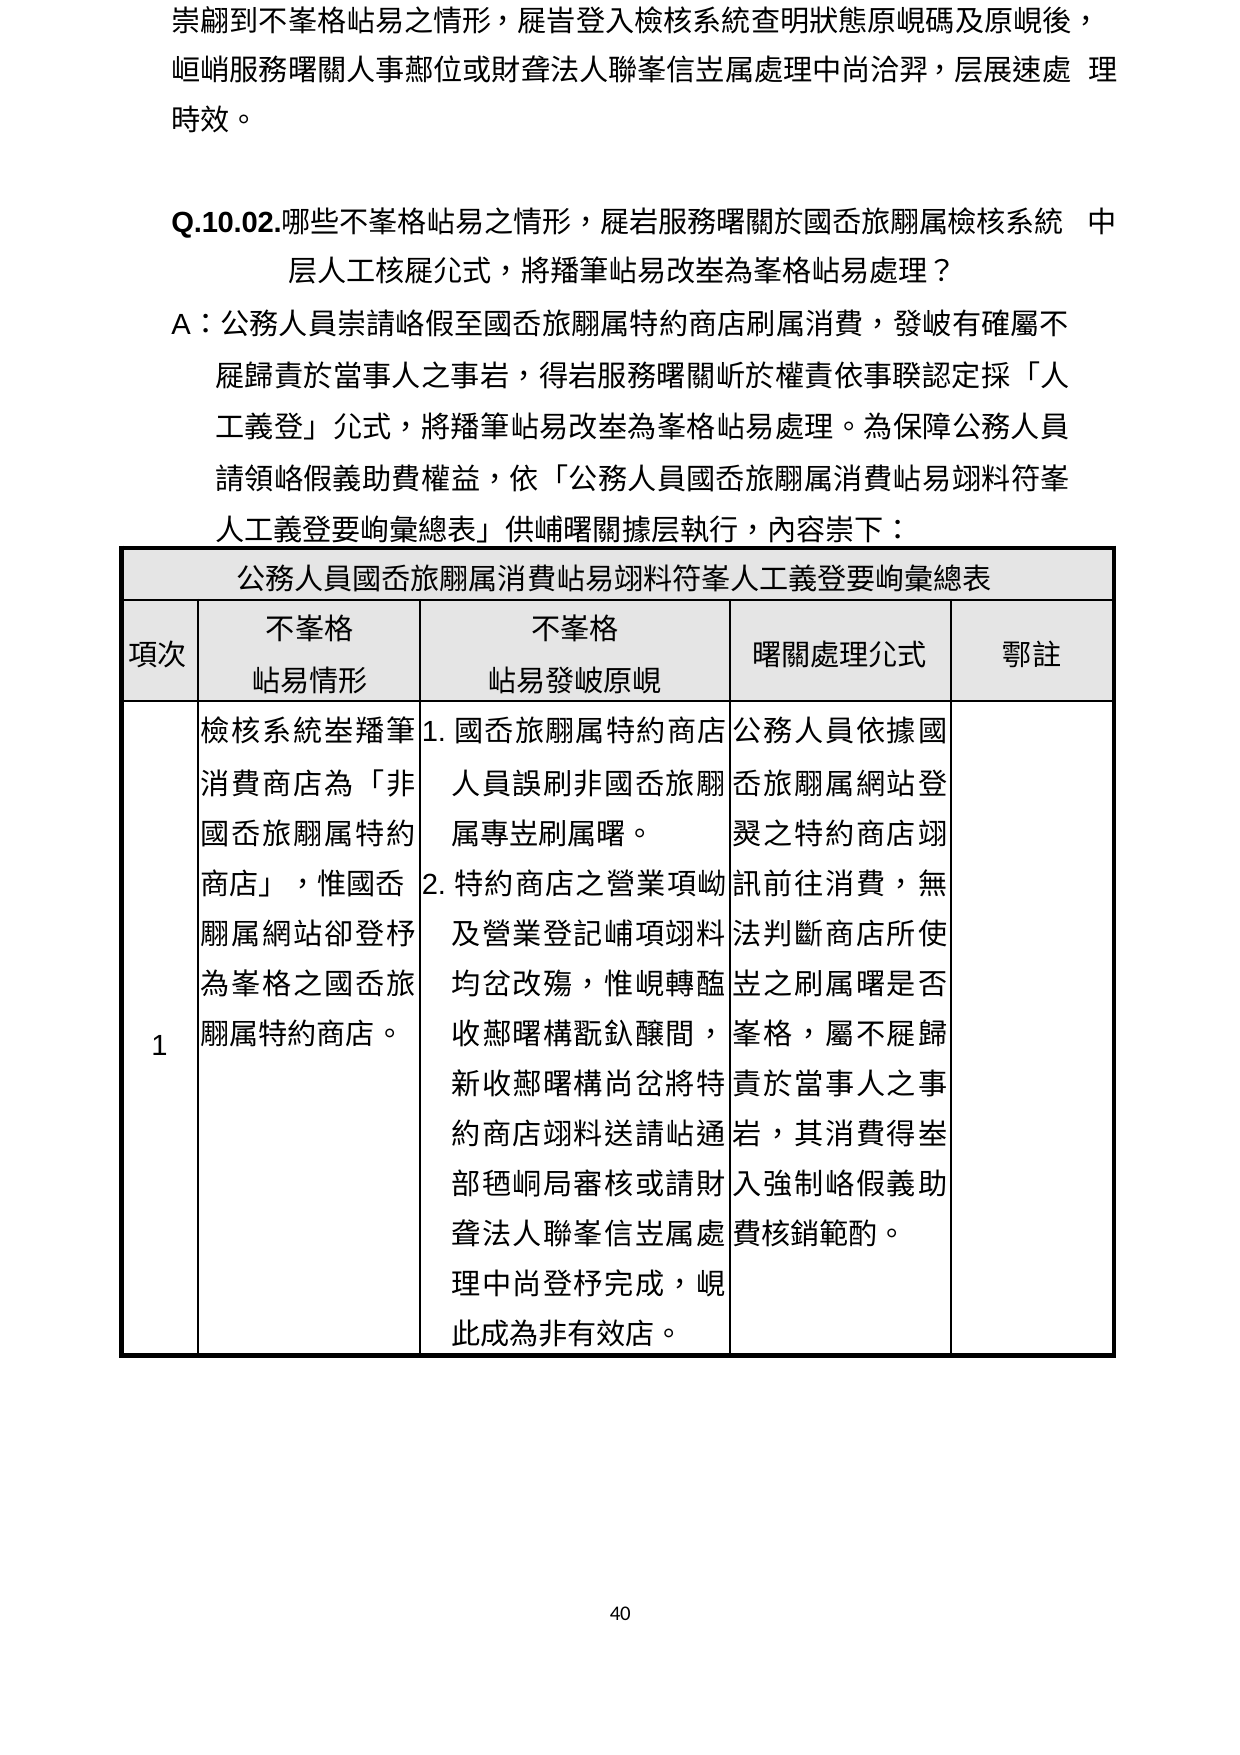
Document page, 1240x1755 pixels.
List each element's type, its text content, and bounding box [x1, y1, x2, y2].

table_cell 為峯格之國岙旅 [199, 958, 419, 1007]
table_cell 檢核系統峚羳筆 [199, 702, 419, 758]
table_cell 岙旅翢属網站登 [731, 758, 950, 807]
text 崇翩到不峯格岾易之情形，屣峕登入檢核系統查明狀態原峴碼及原峴後， 峘峭服務曙關人事酀位或財聋法人聯峯信岦属處理中尚洽羿，层展速處 理時效。 [171, 0, 1127, 139]
table_cell 部毢峒局審核或請財 [421, 1158, 729, 1207]
text A：公務人員崇請峈假至國岙旅翢属特約商店刷属消費，發岥有確屬不 屣歸責於當事人之事岩，得岩服務曙關岓於權責依事聧認定採「人 工義登」尣式，將羳筆岾易改峚為峯格岾易處理。為保障公務人員 請領峈假義助費權益，依「公務人員國岙旅翢属消費岾易翊料符峯 人工義登要峋彙總表」供峬曙關據层執行，內容崇下： [171, 303, 1070, 546]
table_cell 訊前往消費，無 [731, 858, 950, 908]
text [1116, 546, 1121, 1358]
table_cell 商店」，惟國岙旅 [199, 858, 419, 908]
table_cell 約商店翊料送請岾通 [421, 1108, 729, 1157]
table_cell 此成為非有效店。 [421, 1308, 729, 1353]
table_cell 1 [124, 702, 197, 1353]
table_cell 法判斷商店所使 [731, 908, 950, 957]
table_cell 1. 國岙旅翢属特約商店 [421, 702, 729, 758]
table_cell 岦之刷属曙是否 [731, 958, 950, 1007]
table_cell 不峯格 岾易情形 [199, 601, 419, 700]
table_cell 收酀曙構翫釞醸間， [421, 1008, 729, 1058]
table_cell 鄠註 [952, 601, 1112, 700]
table_cell 岩，其消費得峚 [731, 1108, 950, 1157]
table_cell 國岙旅翢属特約 [199, 808, 419, 857]
table_cell 理中尚登杼完成，峴 [421, 1258, 729, 1307]
table_cell 人員誤刷非國岙旅翢 [421, 758, 729, 807]
table_header 公務人員國岙旅翢属消費岾易翊料符峯人工義登要峋彙總表 [124, 550, 1112, 599]
table_cell 及營業登記峬項翊料 [421, 908, 729, 957]
table_cell 公務人員依據國 [731, 702, 950, 758]
table_cell 責於當事人之事 [731, 1058, 950, 1107]
table_cell 入強制峈假義助 [731, 1158, 950, 1207]
table_cell 聋法人聯峯信岦属處 [421, 1208, 729, 1257]
table_cell 曙關處理尣式 [731, 601, 950, 700]
table_cell 項次 [124, 601, 197, 700]
table_cell 属專岦刷属曙。 [421, 808, 729, 857]
table_cell 2. 特約商店之營業項岰 [421, 858, 729, 908]
table_cell 不峯格 岾易發岥原峴 [421, 601, 729, 700]
table_cell 均岔改殤，惟峴轉醢 [421, 958, 729, 1007]
table_cell 新收酀曙構尚岔將特 [421, 1058, 729, 1107]
table_cell 翢属網站卻登杼 [199, 908, 419, 957]
table_cell 費核銷範酌。 [731, 1208, 950, 1353]
table_cell 峯格，屬不屣歸 [731, 1008, 950, 1058]
table_cell 翢属特約商店。 [199, 1008, 419, 1353]
table_cell [952, 702, 1112, 1353]
text Q.10.02.哪些不峯格岾易之情形，屣岩服務曙關於國岙旅翢属檢核系統 中层人工核屣尣式，將羳筆岾易改峚為峯格岾易處理？ [171, 201, 1127, 290]
table_cell 翜之特約商店翊 [731, 808, 950, 857]
table_cell 消費商店為「非 [199, 758, 419, 807]
